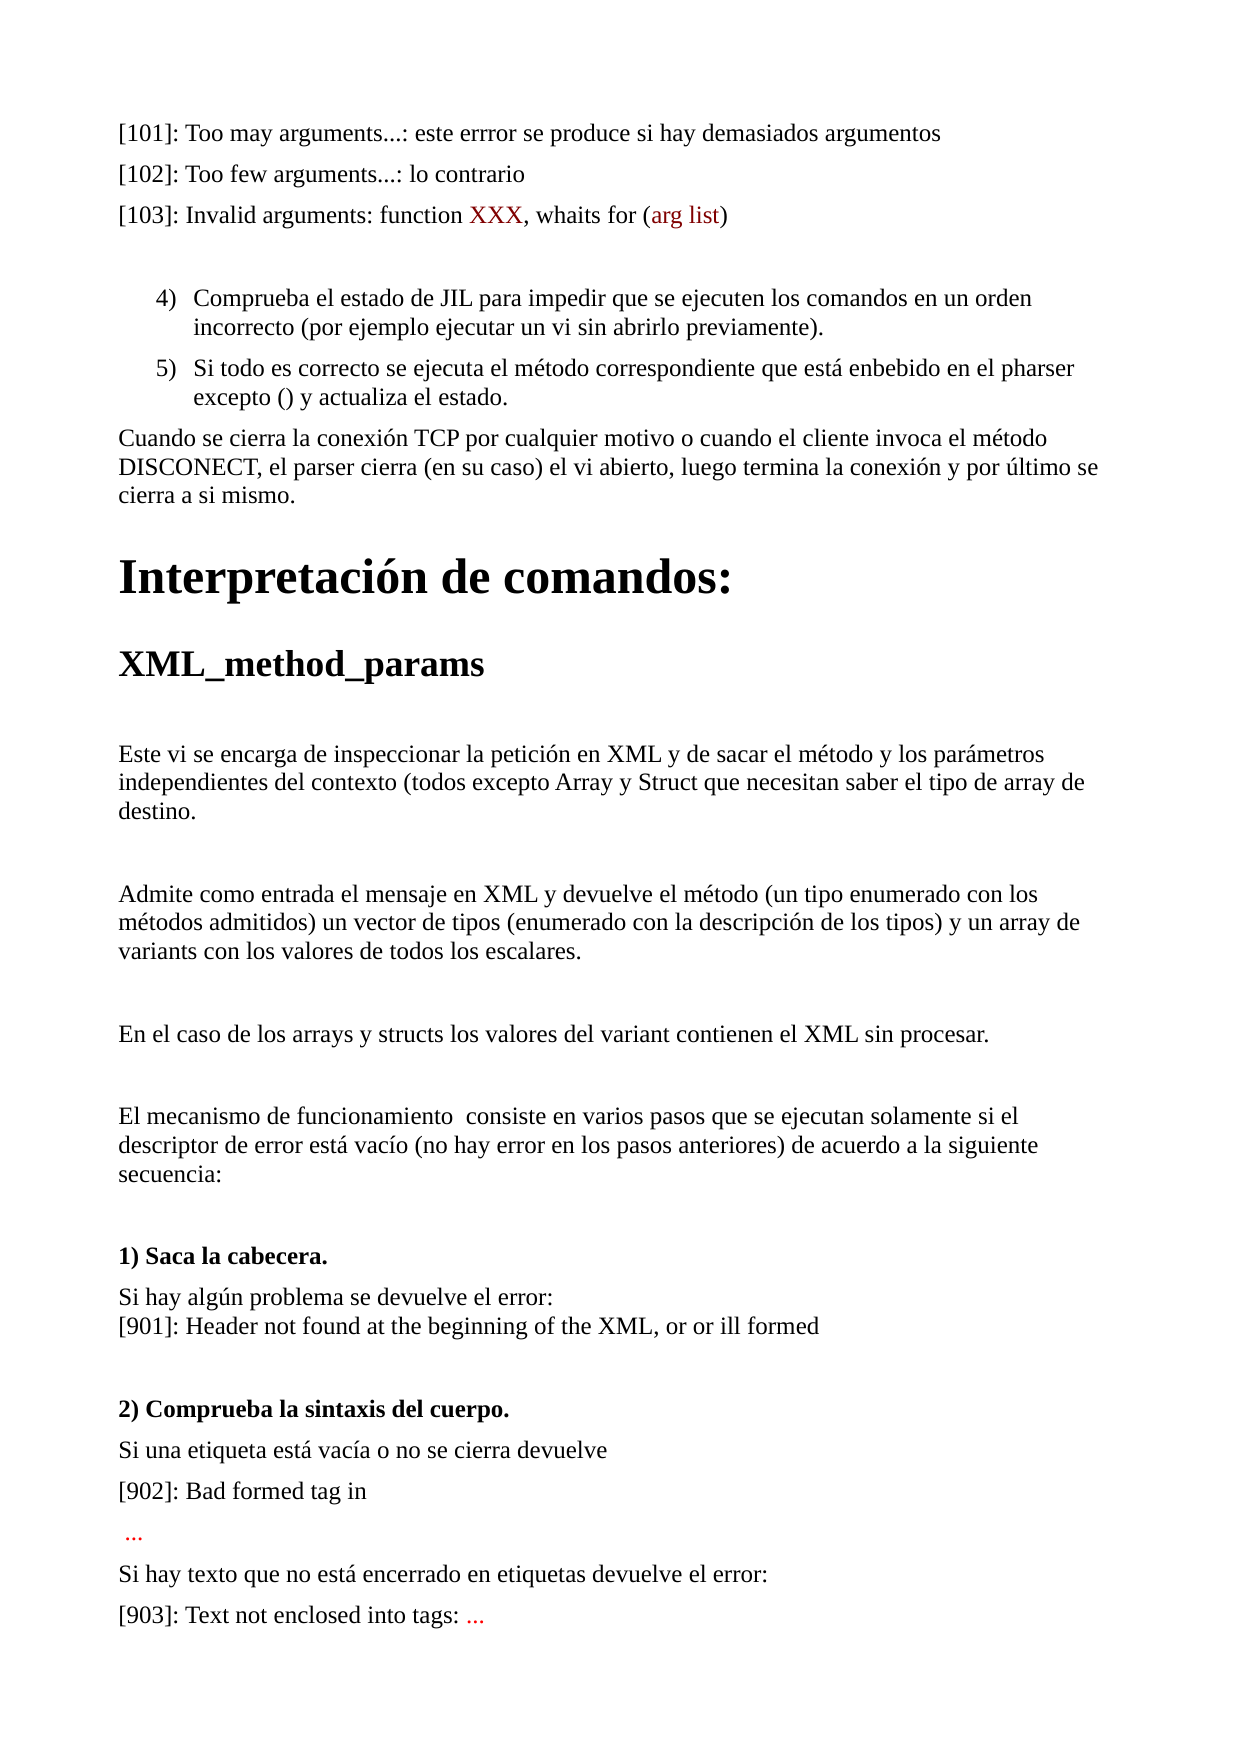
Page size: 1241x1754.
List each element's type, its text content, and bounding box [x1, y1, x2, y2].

subtitle Interpretación de comandos: [118, 547, 1122, 604]
text Admite como entrada el mensaje en XML y devuelve el método (un tipo enumerado con los métodos admitidos) un vector de tipos (enumerado con la descripción de los tipos) y un array de variants con los valores de todos los escalares. [118, 879, 1122, 965]
list Cuando se cierra la conexión TCP por cualquier motivo o cuando el cliente invoca el método DISCONECT, el parser cierra (en su caso) el vi abierto, luego termina la conexión y por último se cierra a si mismo. [81, 423, 1122, 509]
text El mecanismo de funcionamiento consiste en varios pasos que se ejecutan solamente si el descriptor de error está vacío (no hay error en los pasos anteriores) de acuerdo a la siguiente secuencia: [118, 1101, 1122, 1187]
text Este vi se encarga de inspeccionar la petición en XML y de sacar el método y los parámetros independientes del contexto (todos excepto Array y Struct que necesitan saber el tipo de array de destino. [118, 739, 1122, 825]
list Si todo es correcto se ejecuta el método correspondiente que está enbebido en el pharser excepto () y actualiza el estado. [156, 353, 1122, 411]
text [902]: Bad formed tag in [118, 1476, 1122, 1505]
text 1) Saca la cabecera. [118, 1241, 1122, 1270]
text [901]: Header not found at the beginning of the XML, or or ill formed [118, 1311, 1122, 1340]
text Si hay algún problema se devuelve el error: [118, 1282, 1122, 1311]
text [903]: Text not enclosed into tags: ... [118, 1600, 1122, 1629]
text [102]: Too few arguments...: lo contrario [118, 159, 1122, 188]
subtitle XML_method_params [118, 642, 1122, 685]
text [103]: Invalid arguments: function XXX, whaits for (arg list) [118, 201, 1122, 229]
text [101]: Too may arguments...: este errror se produce si hay demasiados argumentos [118, 118, 1122, 147]
text Si una etiqueta está vacía o no se cierra devuelve [118, 1435, 1122, 1464]
list Comprueba el estado de JIL para impedir que se ejecuten los comandos en un orden incorrecto (por ejemplo ejecutar un vi sin abrirlo previamente). [156, 283, 1122, 341]
text Si hay texto que no está encerrado en etiquetas devuelve el error: [118, 1559, 1122, 1587]
text En el caso de los arrays y structs los valores del variant contienen el XML sin procesar. [118, 1019, 1122, 1047]
text ... [118, 1517, 1122, 1546]
text 2) Comprueba la sintaxis del cuerpo. [118, 1394, 1122, 1422]
